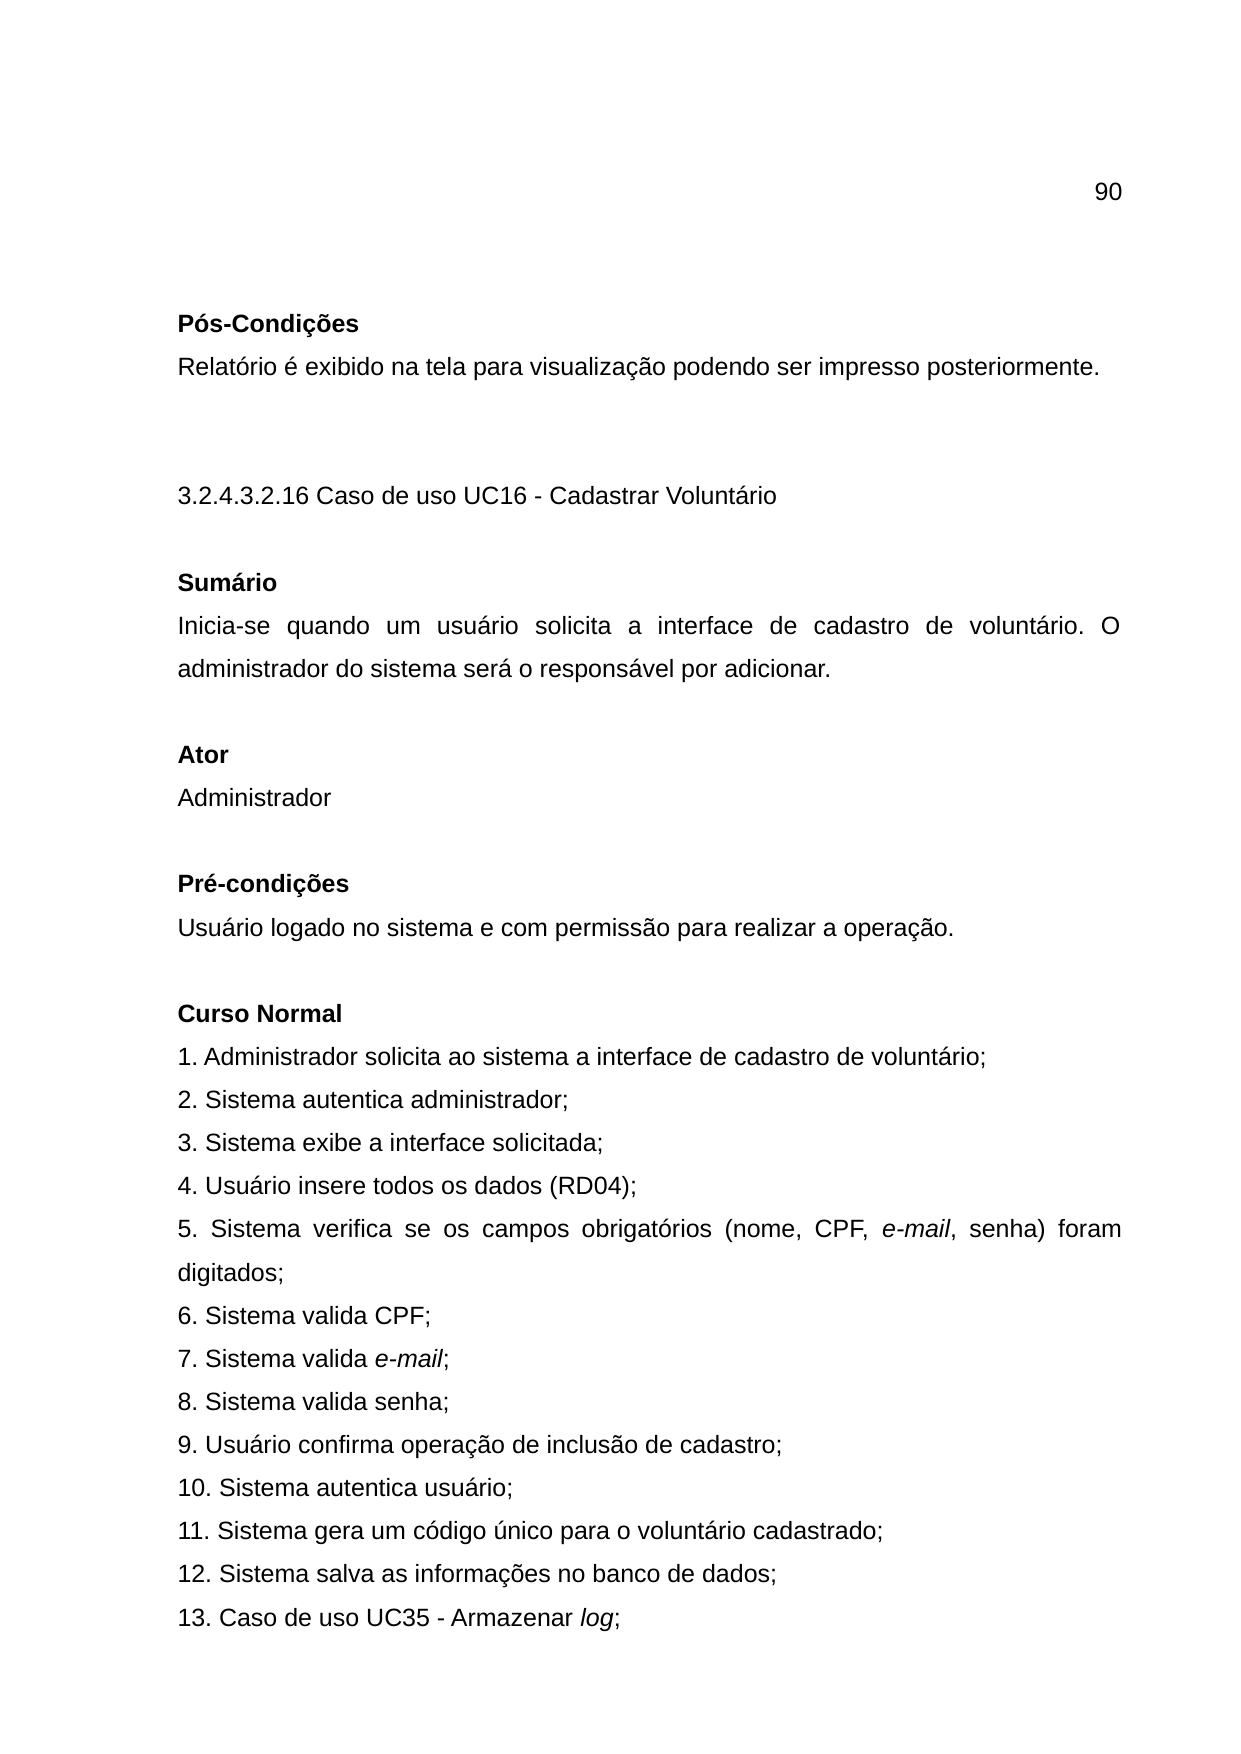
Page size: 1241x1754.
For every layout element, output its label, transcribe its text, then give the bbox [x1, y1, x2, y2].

text 13. Caso de uso UC35 - Armazenar log; [177, 1603, 1122, 1631]
text Administrador [177, 783, 1122, 812]
text 1. Administrador solicita ao sistema a interface de cadastro de voluntário; [177, 1042, 1122, 1071]
text 10. Sistema autentica usuário; [177, 1473, 1122, 1502]
text 8. Sistema valida senha; [177, 1387, 1122, 1416]
text 12. Sistema salva as informações no banco de dados; [177, 1559, 1122, 1588]
text Sumário [177, 568, 1122, 596]
text Pós-Condições [177, 309, 1122, 338]
text 11. Sistema gera um código único para o voluntário cadastrado; [177, 1516, 1122, 1545]
text 3. Sistema exibe a interface solicitada; [177, 1128, 1122, 1157]
text 9. Usuário confirma operação de inclusão de cadastro; [177, 1430, 1122, 1459]
text Curso Normal [177, 999, 1122, 1028]
text 7. Sistema valida e-mail; [177, 1344, 1122, 1373]
text Relatório é exibido na tela para visualização podendo ser impresso posteriormente. [177, 352, 1122, 381]
text Ator [177, 740, 1122, 769]
text 2. Sistema autentica administrador; [177, 1085, 1122, 1114]
text 4. Usuário insere todos os dados (RD04); [177, 1171, 1122, 1200]
text Pré-condições [177, 869, 1122, 898]
text Usuário logado no sistema e com permissão para realizar a operação. [177, 913, 1122, 941]
text 6. Sistema valida CPF; [177, 1301, 1122, 1329]
text 3.2.4.3.2.16 Caso de uso UC16 - Cadastrar Voluntário [177, 481, 1122, 510]
text Inicia-se quando um usuário solicita a interface de cadastro de voluntário. O administrador do sistema será o responsável por adicionar. [177, 611, 1122, 683]
text 5. Sistema verifica se os campos obrigatórios (nome, CPF, e-mail, senha) foram digitados; [177, 1214, 1122, 1286]
